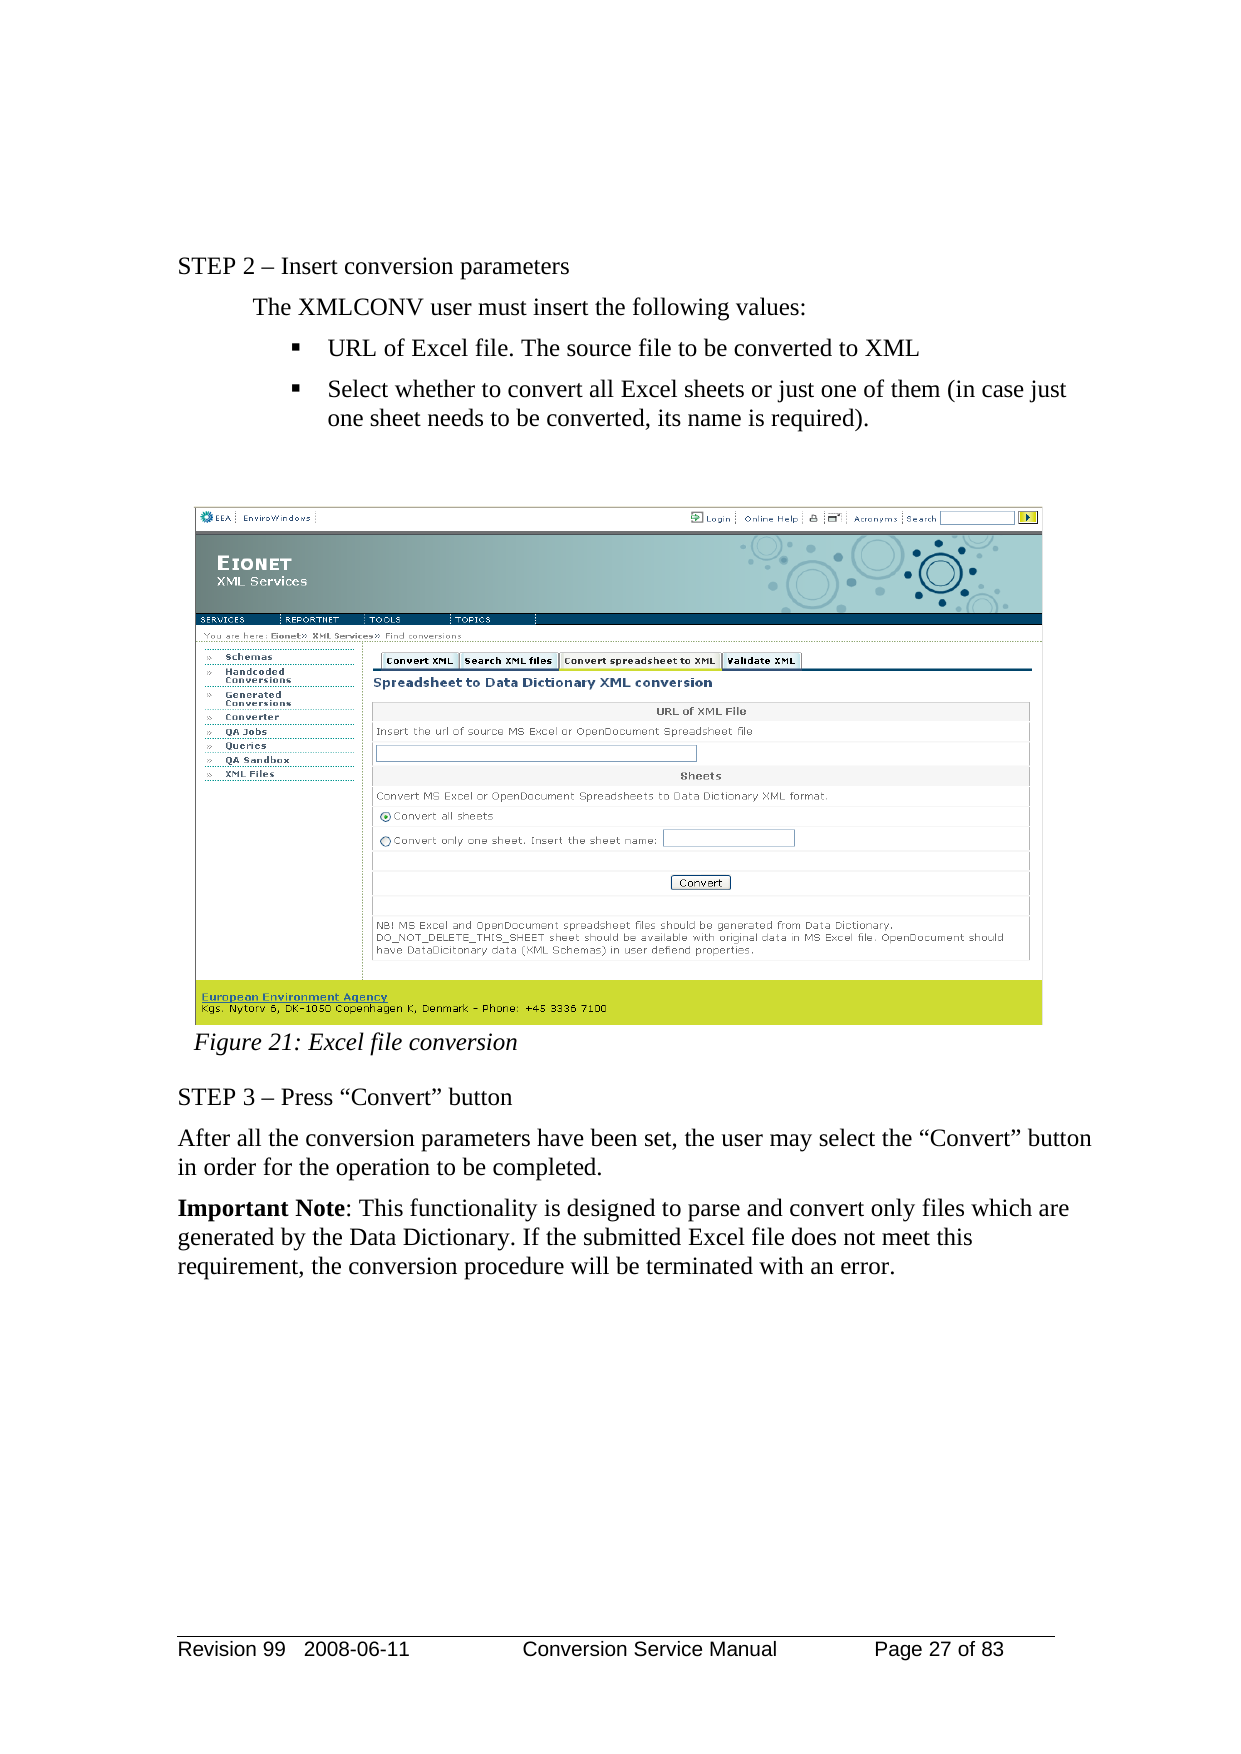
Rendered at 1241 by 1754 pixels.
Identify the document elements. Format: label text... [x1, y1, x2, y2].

text STEP 3 – Press “Convert” button [177, 1082, 1092, 1111]
text The XMLCONV user must insert the following values: [177, 292, 1092, 321]
list URL of Excel file. The source file to be converted to XML [290, 333, 1092, 362]
text STEP 2 – Insert conversion parameters [177, 251, 1092, 280]
text After all the conversion parameters have been set, the user may select the “Convert” button in order for the operation to be completed. [177, 1123, 1092, 1181]
text Important Note: This functionality is designed to parse and convert only files which are generated by the Data Dictionary. If the submitted Excel file does not meet this requirement, the conversion procedure will be terminated with an error. [177, 1193, 1092, 1280]
text Figure 21: Excel file conversion [194, 506, 1077, 1056]
list Select whether to convert all Excel sheets or just one of them (in case just one sheet needs to be converted, its name is required). [290, 373, 1092, 432]
